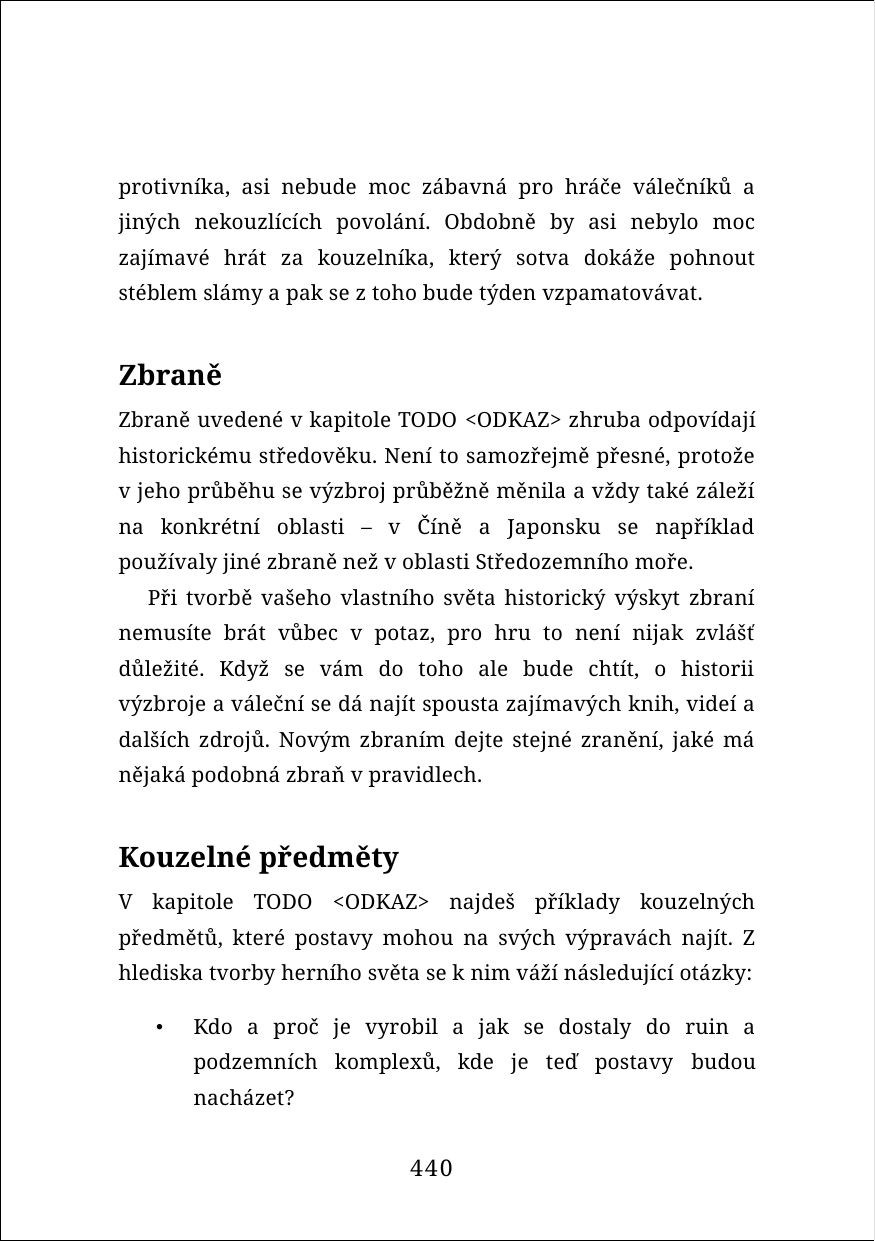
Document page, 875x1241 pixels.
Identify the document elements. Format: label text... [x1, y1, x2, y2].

text Zbraně uvedené v kapitole TODO <ODKAZ> zhruba odpovídají historickému středověku. Není to samozřejmě přesné, protože v jeho průběhu se výzbroj průběžně měnila a vždy také záleží na konkrétní oblasti – v Číně a Japonsku se například používaly jiné zbraně než v oblasti Středozemního moře. Při tvorbě vašeho vlastního světa historický výskyt zbraní nemusíte brát vůbec v potaz, pro hru to není nijak zvlášť důležité. Když se vám do toho ale bude chtít, o historii výzbroje a váleční se dá najít spousta zajímavých knih, videí a dalších zdrojů. Novým zbraním dejte stejné zranění, jaké má nějaká podobná zbraň v pravidlech. [118, 405, 756, 789]
text protivníka, asi nebude moc zábavná pro hráče válečníků a jiných nekouzlících povolání. Obdobně by asi nebylo moc zajímavé hrát za kouzelníka, který sotva dokáže pohnout stéblem slámy a pak se z toho bude týden vzpamatovávat. [118, 172, 756, 307]
subtitle Zbraně [118, 355, 756, 393]
list Kdo a proč je vyrobil a jak se dostaly do ruin a podzemních komplexů, kde je teď postavy budou nacházet? [156, 1012, 756, 1111]
text V kapitole TODO <ODKAZ> najdeš příklady kouzelných předmětů, které postavy mohou na svých výpravách najít. Z hlediska tvorby herního světa se k nim váží následující otázky: [118, 887, 756, 987]
subtitle Kouzelné předměty [118, 837, 756, 876]
